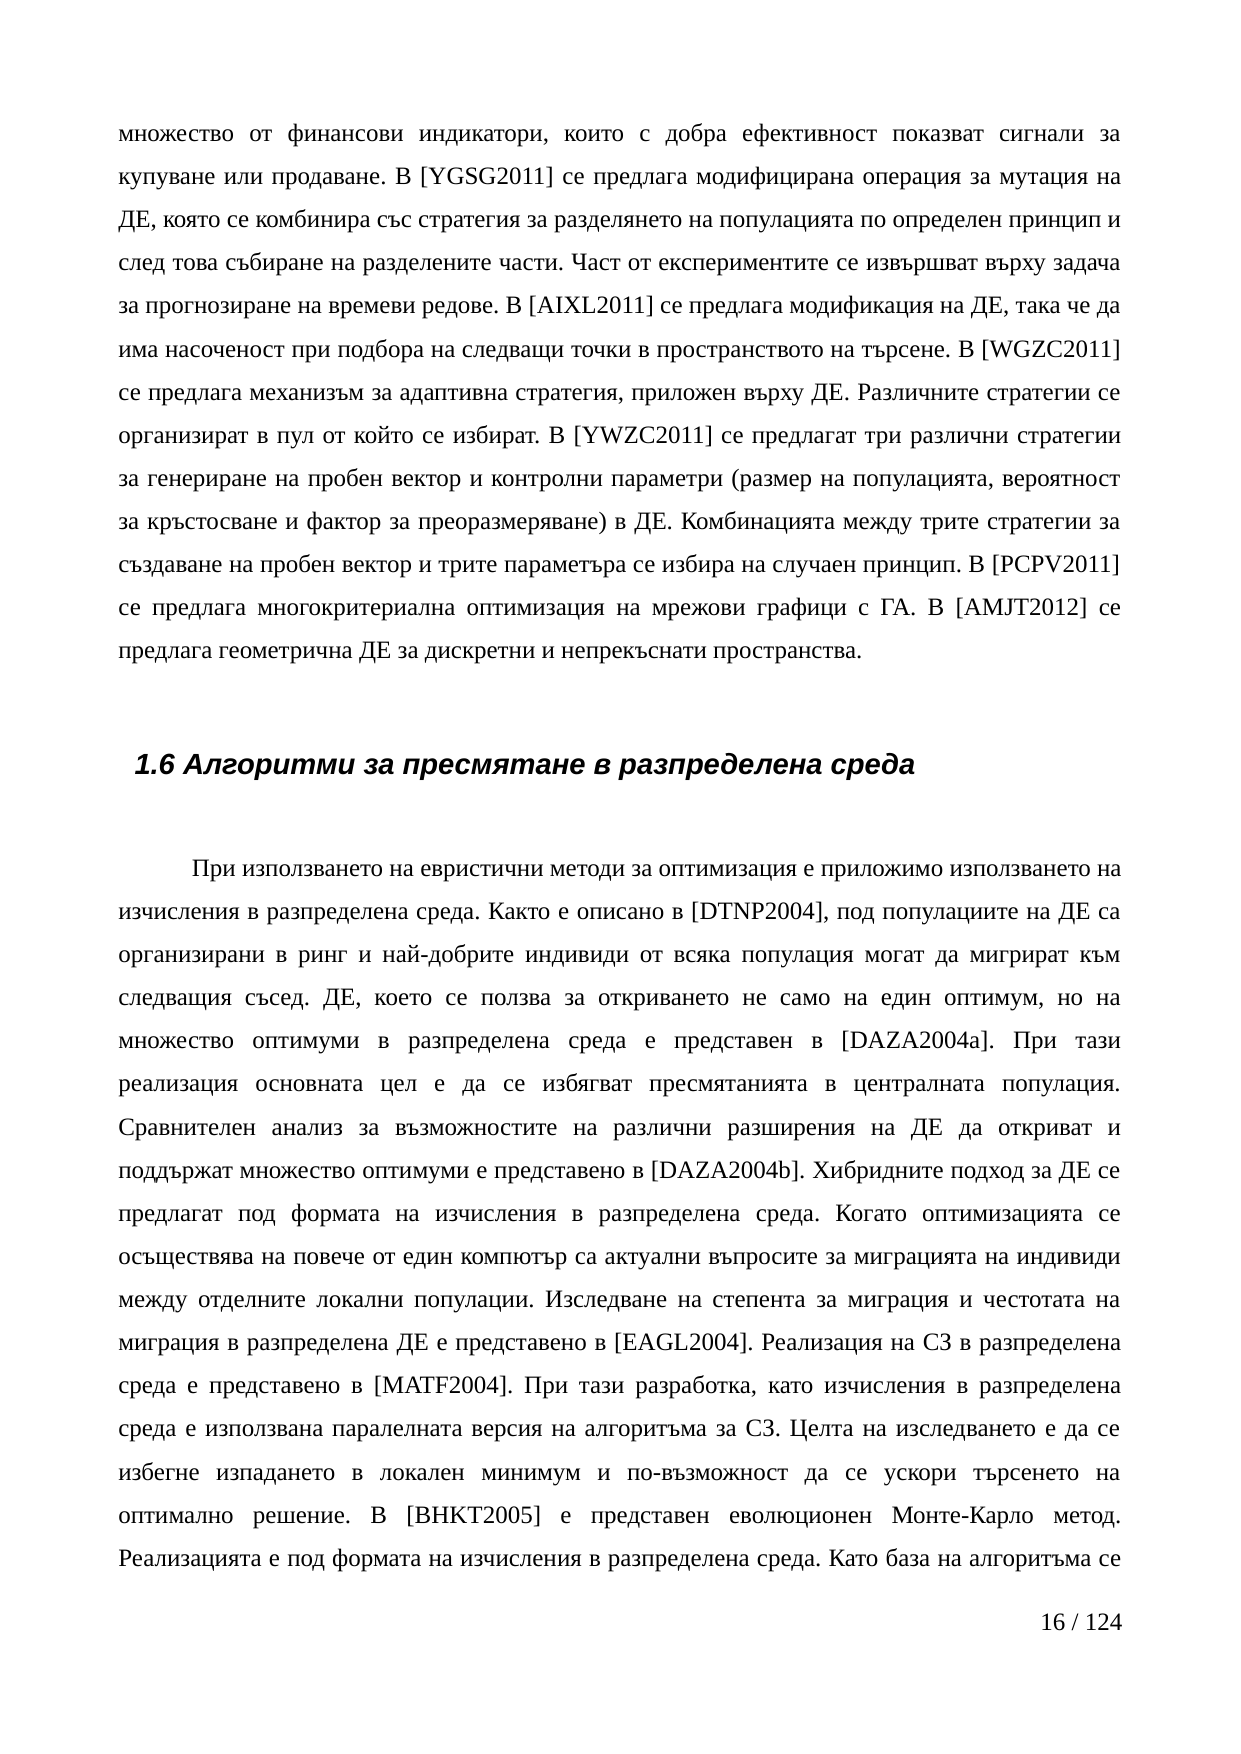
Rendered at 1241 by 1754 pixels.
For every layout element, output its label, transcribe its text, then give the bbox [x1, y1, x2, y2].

subtitle 1.6 Алгоритми за пресмятане в разпределена среда [118, 747, 1122, 780]
text При използването на евристични методи за оптимизация е приложимо използването на изчисления в разпределена среда. Както е описано в [DTNP2004], под популациите на ДЕ са организирани в ринг и най-добрите индивиди от всяка популация могат да мигрират към следващия съсед. ДЕ, което се ползва за откриването не само на един оптимум, но на множество оптимуми в разпределена среда е представен в [DAZA2004a]. При тази реализация основната цел е да се избягват пресмятанията в централната популация. Сравнителен анализ за възможностите на различни разширения на ДЕ да откриват и поддържат множество оптимуми е представено в [DAZA2004b]. Хибридните подход за ДЕ се предлагат под формата на изчисления в разпределена среда. Когато оптимизацията се осъществява на повече от един компютър са актуални въпросите за миграцията на индивиди между отделните локални популации. Изследване на степента за миграция и честотата на миграция в разпределена ДЕ е представено в [EAGL2004]. Реализация на СЗ в разпределена среда е представено в [MATF2004]. При тази разработка, като изчисления в разпределена среда е използвана паралелната версия на алгоритъма за СЗ. Целта на изследването е да се избегне изпадането в локален минимум и по-възможност да се ускори търсенето на оптимално решение. В [BHKT2005] е представен еволюционен Монте-Карло метод. Реализацията е под формата на изчисления в разпределена среда. Като база на алгоритъма се [118, 853, 1122, 1572]
text множество от финансови индикатори, които с добра ефективност показват сигнали за купуване или продаване. В [YGSG2011] се предлага модифицирана операция за мутация на ДЕ, която се комбинира със стратегия за разделянето на популацията по определен принцип и след това събиране на разделените части. Част от експериментите се извършват върху задача за прогнозиране на времеви редове. В [AIXL2011] се предлага модификация на ДЕ, така че да има насоченост при подбора на следващи точки в пространството на търсене. В [WGZC2011] се предлага механизъм за адаптивна стратегия, приложен върху ДЕ. Различните стратегии се организират в пул от който се избират. В [YWZC2011] се предлагат три различни стратегии за генериране на пробен вектор и контролни параметри (размер на популацията, вероятност за кръстосване и фактор за преоразмеряване) в ДЕ. Комбинацията между трите стратегии за създаване на пробен вектор и трите параметъра се избира на случаен принцип. В [PCPV2011] се предлага многокритериална оптимизация на мрежови графици с ГА. В [AMJT2012] се предлага геометрична ДЕ за дискретни и непрекъснати пространства. [118, 118, 1122, 664]
